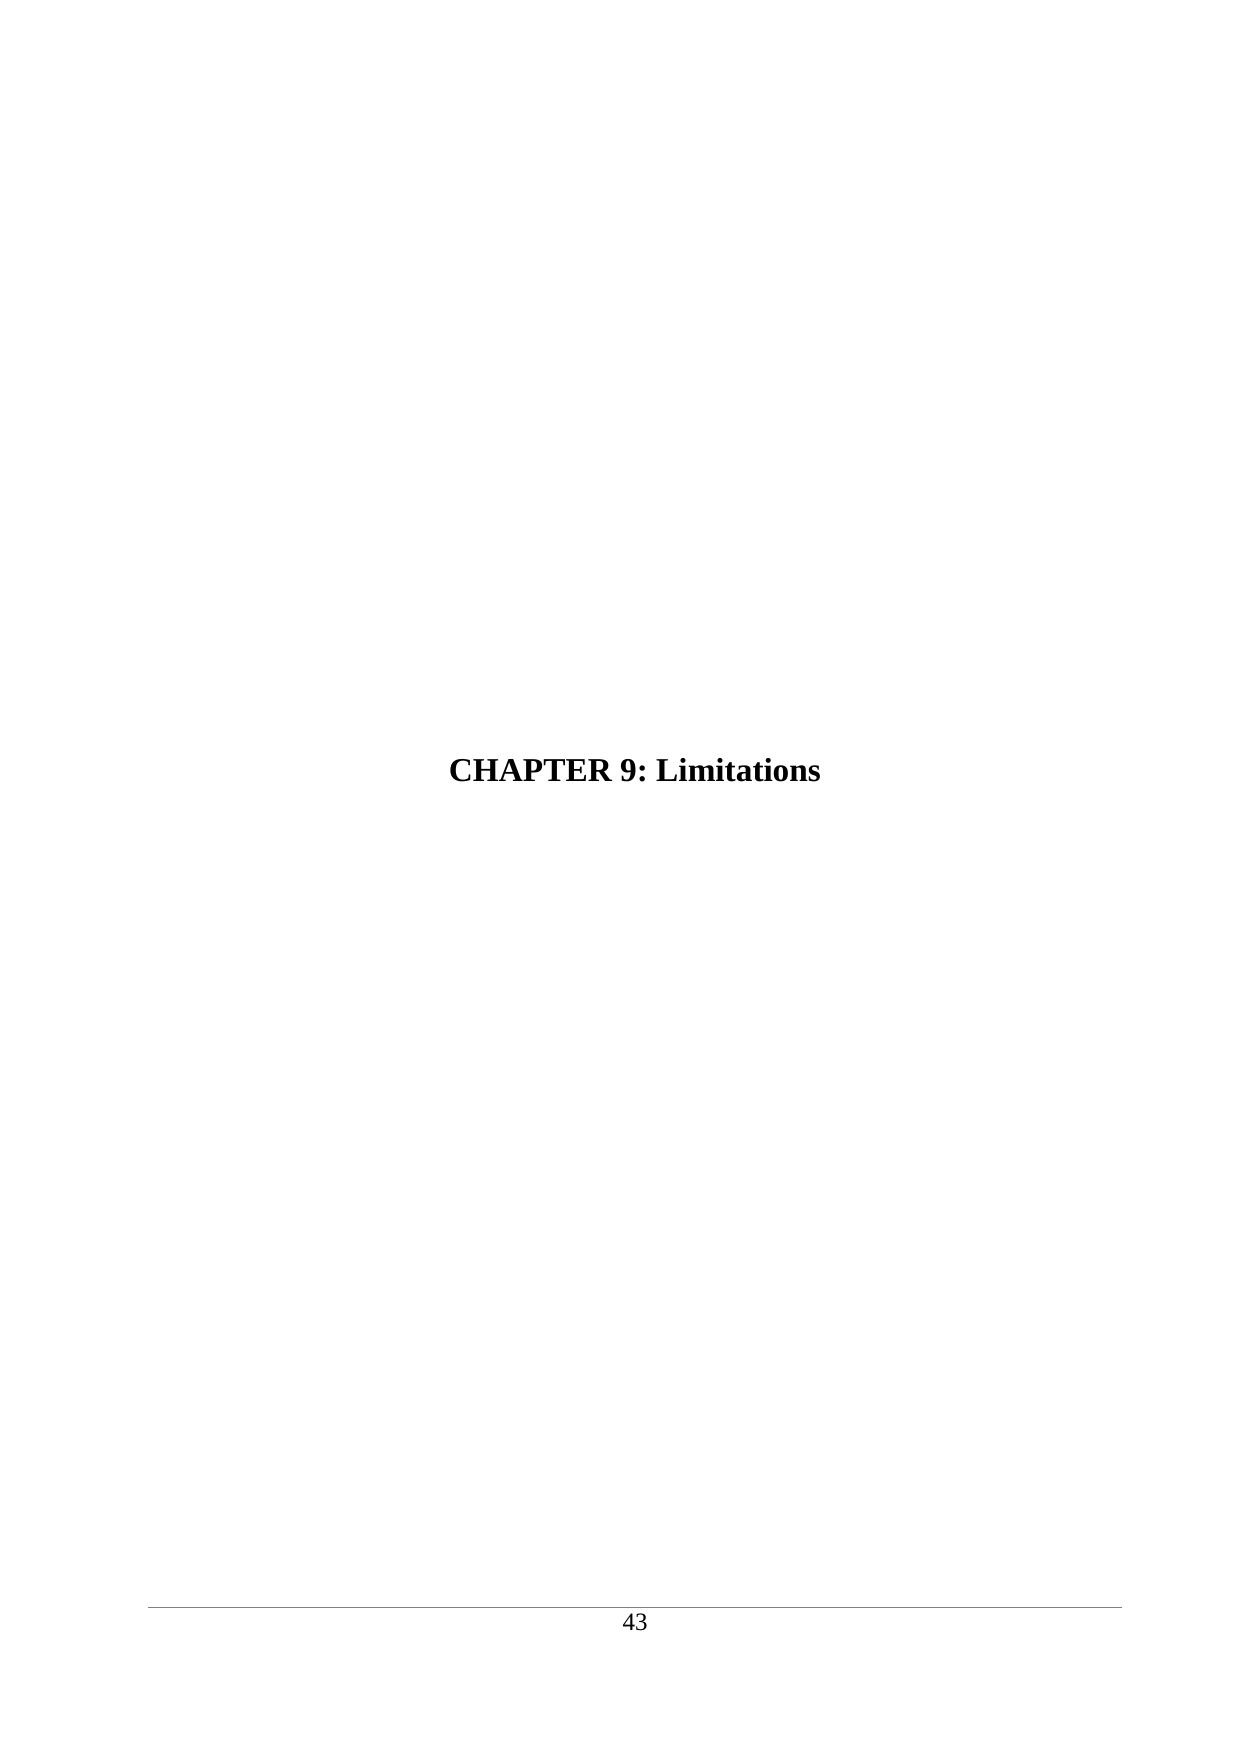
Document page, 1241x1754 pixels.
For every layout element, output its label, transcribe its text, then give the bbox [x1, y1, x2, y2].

text CHAPTER 9: Limitations [148, 751, 1122, 789]
